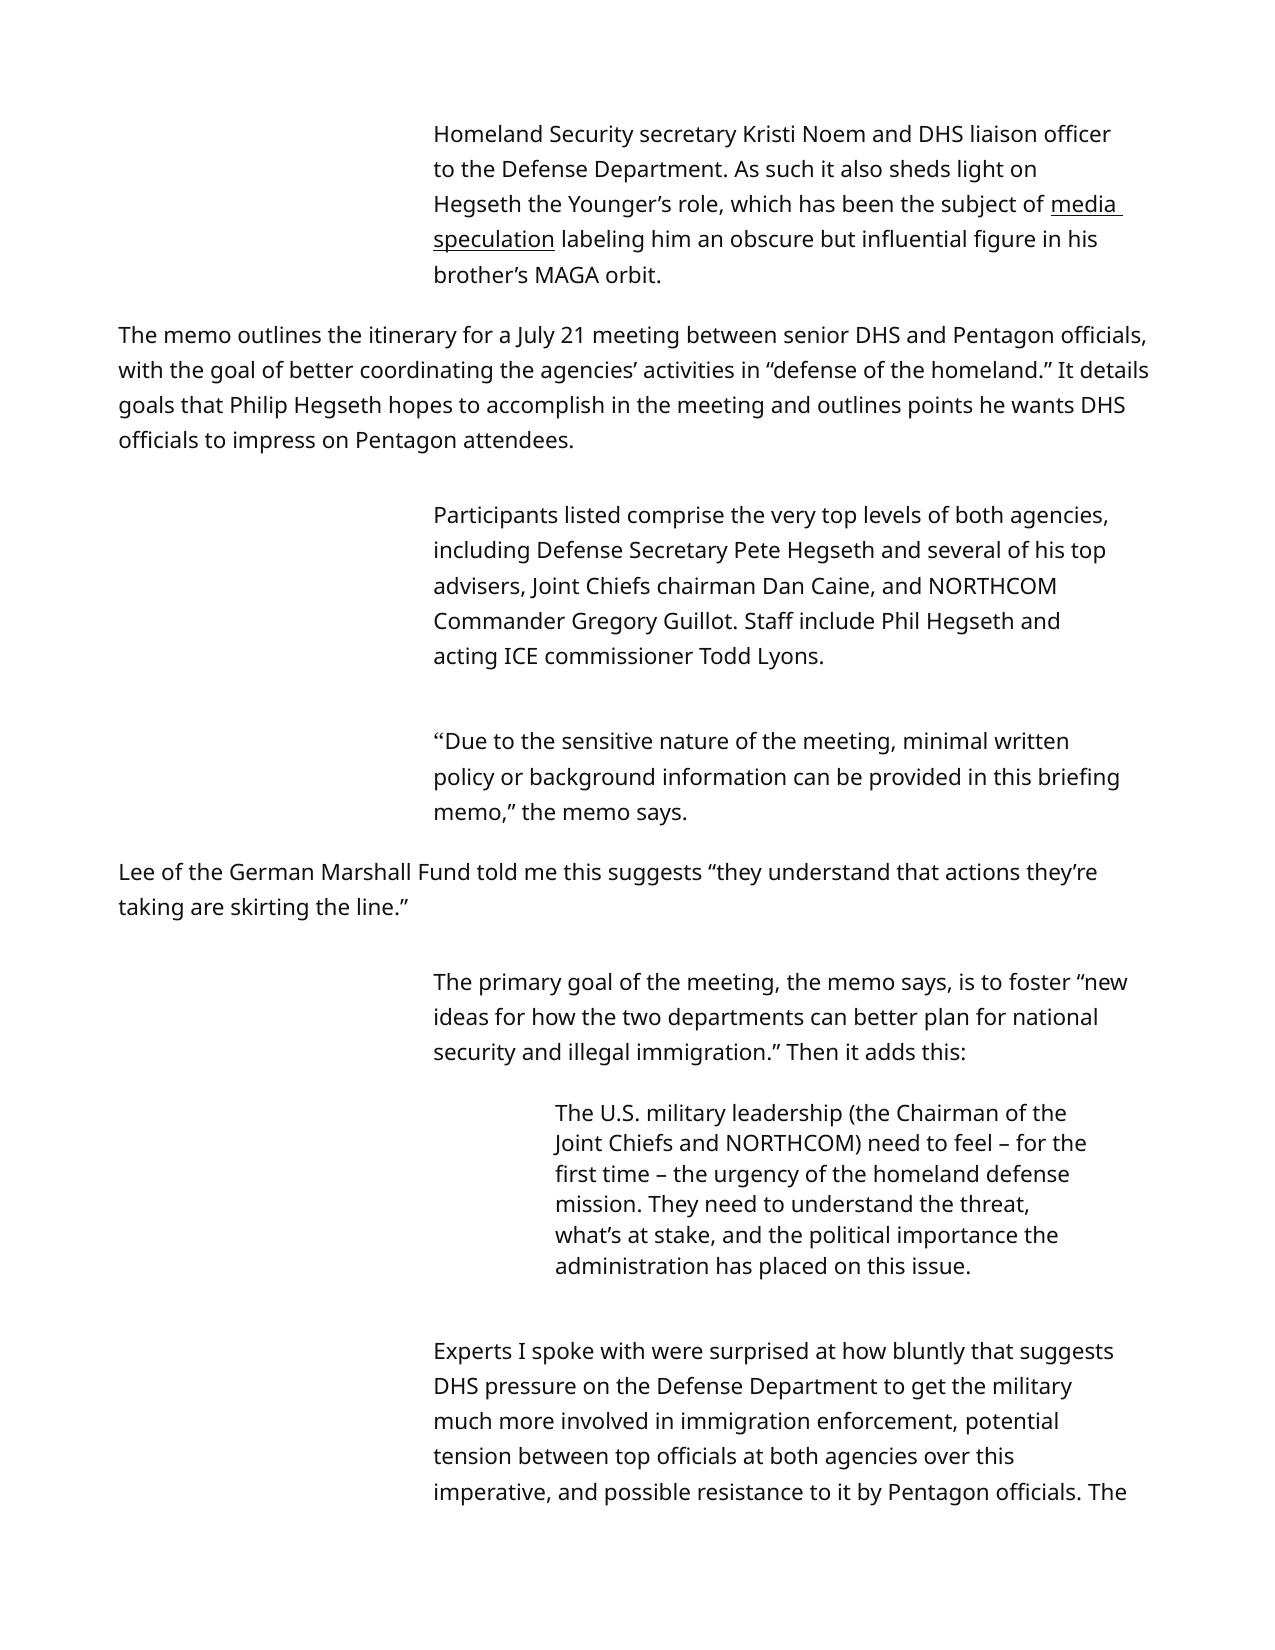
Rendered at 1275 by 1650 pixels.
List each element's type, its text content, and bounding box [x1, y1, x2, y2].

text Lee of the German Marshall Fund told me this suggests “they understand that actions they’re taking are skirting the line.” [118, 856, 1157, 922]
text Experts I spoke with were surprised at how bluntly that suggests DHS pressure on the Defense Department to get the military much more involved in immigration enforcement, potential tension between top officials at both agencies over this imperative, and possible resistance to it by Pentagon officials. The [433, 1335, 1132, 1507]
text Participants listed comprise the very top levels of both agencies, including Defense Secretary Pete Hegseth and several of his top advisers, Joint Chiefs chairman Dan Caine, and NORTHCOM Commander Gregory Guillot. Staff include Phil Hegseth and acting ICE commissioner Todd Lyons. [433, 499, 1132, 671]
text The memo outlines the itinerary for a July 21 meeting between senior DHS and Pentagon officials, with the goal of better coordinating the agencies’ activities in “defense of the homeland.” It details goals that Philip Hegseth hopes to accomplish in the meeting and outlines points he wants DHS officials to impress on Pentagon attendees. [118, 319, 1157, 455]
text “Due to the sensitive nature of the meeting, minimal written policy or background information can be provided in this briefing memo,” the memo says. [433, 726, 1132, 827]
text The primary goal of the meeting, the memo says, is to foster “new ideas for how the two departments can better plan for national security and illegal immigration.” Then it adds this: [433, 966, 1132, 1067]
text Homeland Security secretary Kristi Noem and DHS liaison officer to the Defense Department. As such it also sheds light on Hegseth the Younger’s role, which has been the subject of media speculation labeling him an obscure but influential figure in his brother’s MAGA orbit. [433, 118, 1132, 289]
text The U.S. military leadership (the Chairman of the Joint Chiefs and NORTHCOM) need to feel – for the first time – the urgency of the homeland defense mission. They need to understand the threat, what’s at stake, and the political importance the administration has placed on this issue. [555, 1097, 1098, 1281]
